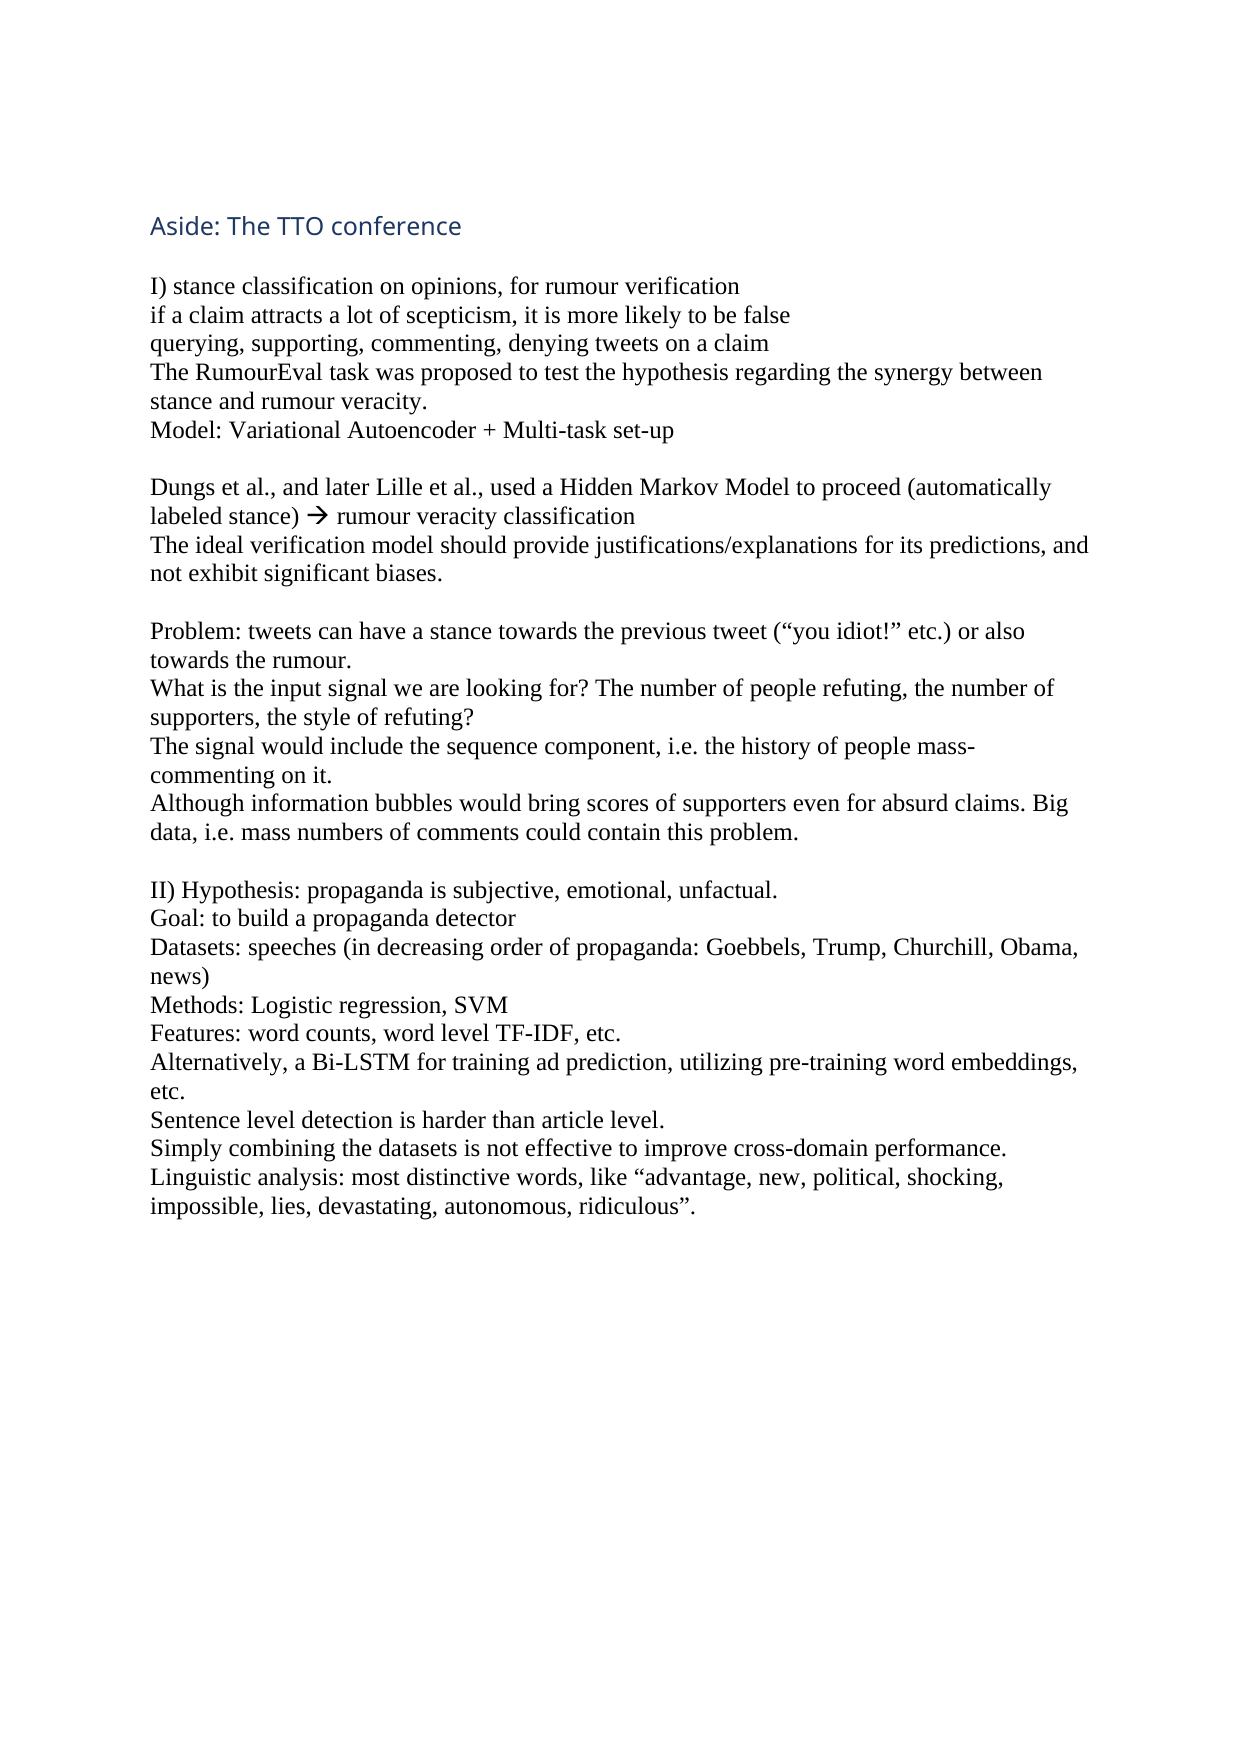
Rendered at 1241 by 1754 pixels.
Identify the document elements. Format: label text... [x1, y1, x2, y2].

text Although information bubbles would bring scores of supporters even for absurd claims. Big data, i.e. mass numbers of comments could contain this problem. [150, 788, 1090, 846]
text Alternatively, a Bi-LSTM for training ad prediction, utilizing pre-training word embeddings, etc. [150, 1047, 1090, 1105]
text Datasets: speeches (in decreasing order of propaganda: Goebbels, Trump, Churchill, Obama, news) [150, 932, 1090, 990]
text Model: Variational Autoencoder + Multi-task set-up [150, 415, 1090, 443]
text The RumourEval task was proposed to test the hypothesis regarding the synergy between stance and rumour veracity. [150, 357, 1090, 415]
subtitle Aside: The TTO conference [150, 208, 1090, 242]
text Sentence level detection is harder than article level. [150, 1105, 1090, 1133]
text What is the input signal we are looking for? The number of people refuting, the number of supporters, the style of refuting? [150, 673, 1090, 731]
text II) Hypothesis: propaganda is subjective, emotional, unfactual. [150, 875, 1090, 903]
text Dungs et al., and later Lille et al., used a Hidden Markov Model to proceed (automatically labeled stance)  rumour veracity classification [150, 472, 1090, 530]
text Simply combining the datasets is not effective to improve cross-domain performance. [150, 1133, 1090, 1162]
text Features: word counts, word level TF-IDF, etc. [150, 1018, 1090, 1047]
text Methods: Logistic regression, SVM [150, 990, 1090, 1018]
text Goal: to build a propaganda detector [150, 903, 1090, 932]
text Problem: tweets can have a stance towards the previous tweet (“you idiot!” etc.) or also towards the rumour. [150, 616, 1090, 673]
text querying, supporting, commenting, denying tweets on a claim [150, 328, 1090, 357]
text I) stance classification on opinions, for rumour verification [150, 271, 1090, 300]
text The signal would include the sequence component, i.e. the history of people mass-commenting on it. [150, 731, 1090, 788]
text The ideal verification model should provide justifications/explanations for its predictions, and not exhibit significant biases. [150, 530, 1090, 587]
text Linguistic analysis: most distinctive words, like “advantage, new, political, shocking, impossible, lies, devastating, autonomous, ridiculous”. [150, 1162, 1090, 1220]
text if a claim attracts a lot of scepticism, it is more likely to be false [150, 300, 1090, 328]
